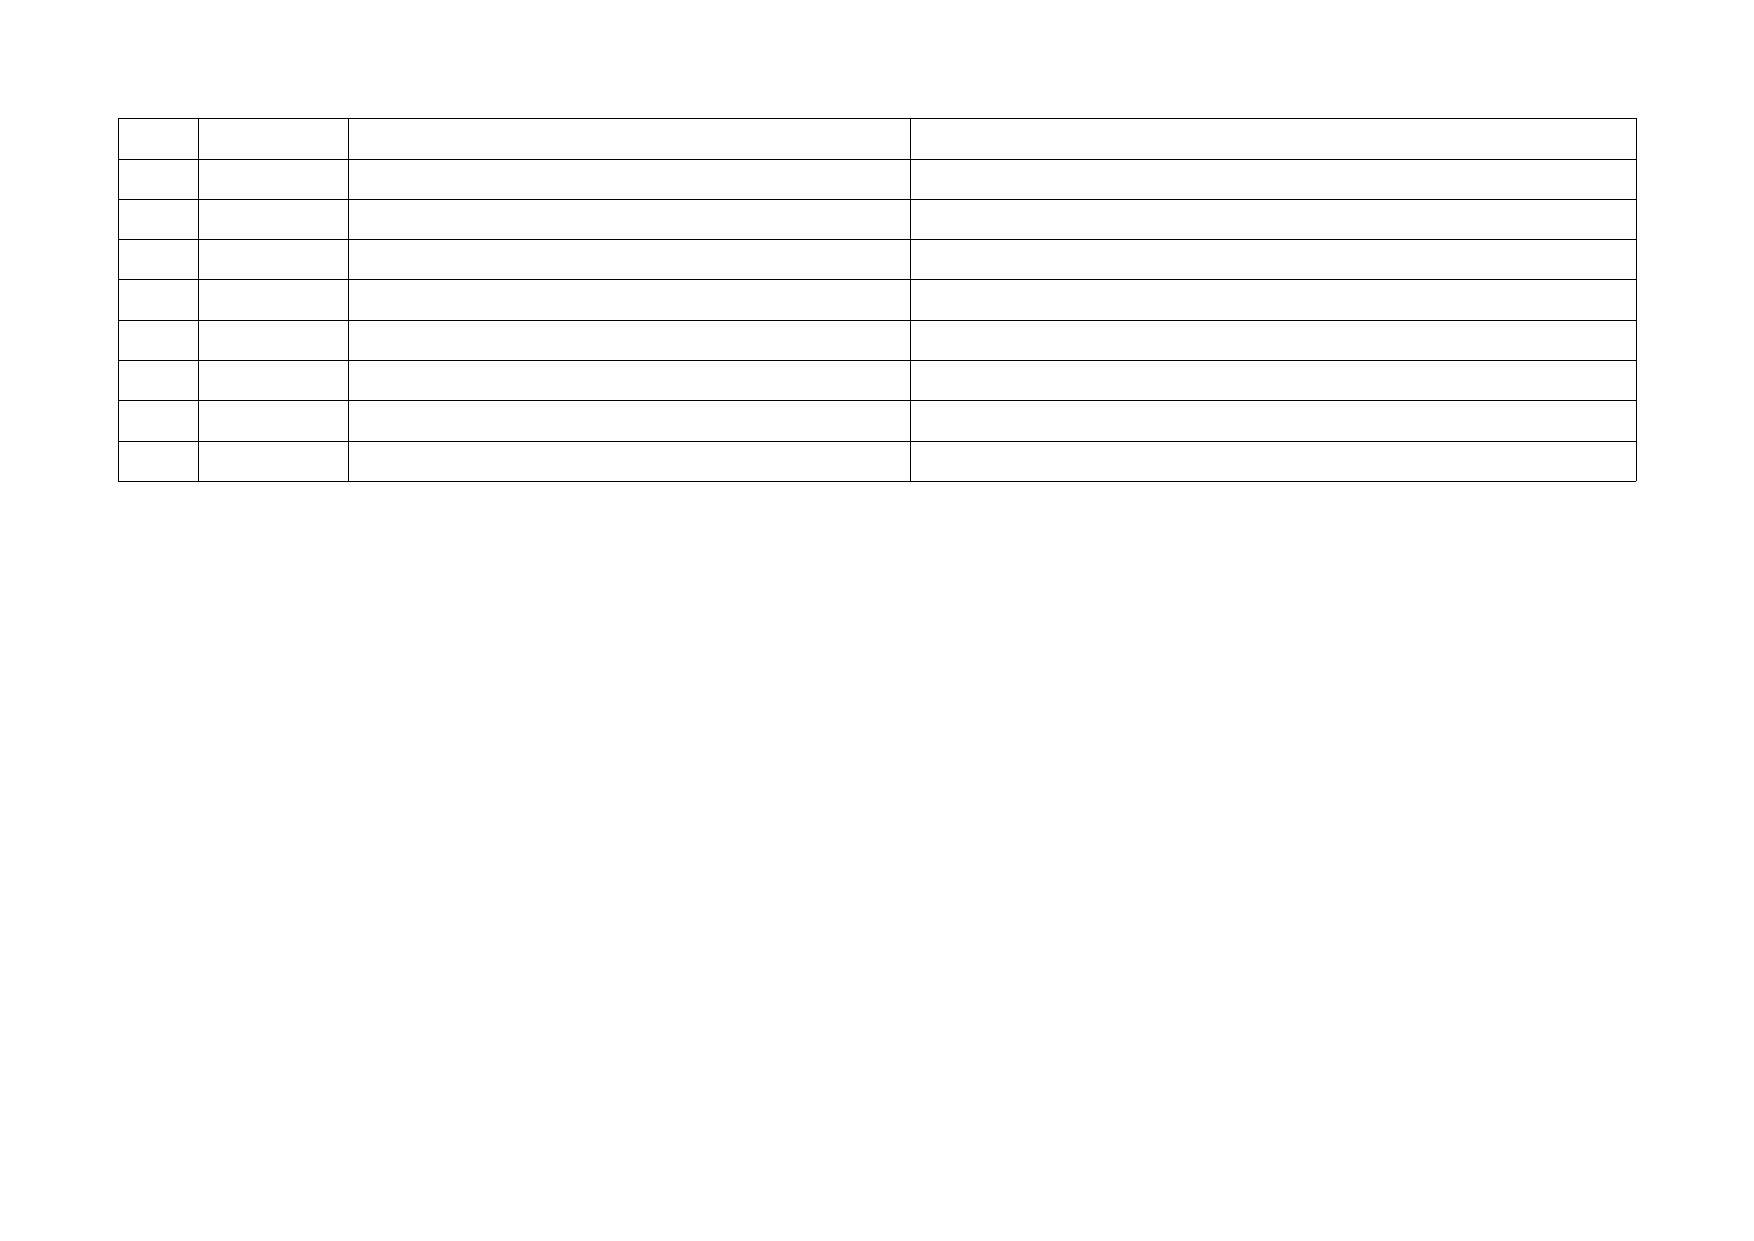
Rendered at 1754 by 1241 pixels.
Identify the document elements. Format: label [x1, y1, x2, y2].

table_cell [911, 119, 1636, 158]
table_cell [119, 361, 198, 400]
table_cell [349, 321, 910, 360]
table_cell [349, 119, 910, 158]
table_cell [911, 442, 1636, 481]
table_cell [911, 361, 1636, 400]
table_cell [199, 280, 348, 320]
table_cell [911, 240, 1636, 279]
table_cell [119, 280, 198, 320]
table_cell [199, 240, 348, 279]
table_cell [199, 160, 348, 199]
table_cell [349, 240, 910, 279]
table_cell [199, 442, 348, 481]
table_cell [199, 321, 348, 360]
table_cell [199, 361, 348, 400]
table_cell [349, 280, 910, 320]
table_cell [119, 160, 198, 199]
table_cell [119, 442, 198, 481]
table_cell [349, 401, 910, 441]
table_cell [911, 160, 1636, 199]
table_cell [119, 119, 198, 158]
table_cell [911, 401, 1636, 441]
table_cell [911, 200, 1636, 239]
table_cell [199, 200, 348, 239]
table_cell [199, 119, 348, 158]
table_cell [119, 321, 198, 360]
table_cell [119, 240, 198, 279]
table_cell [349, 442, 910, 481]
table_cell [119, 200, 198, 239]
table_cell [911, 280, 1636, 320]
table_cell [349, 361, 910, 400]
table_cell [349, 160, 910, 199]
table_cell [119, 401, 198, 441]
table_cell [911, 321, 1636, 360]
table_cell [349, 200, 910, 239]
table_cell [199, 401, 348, 441]
